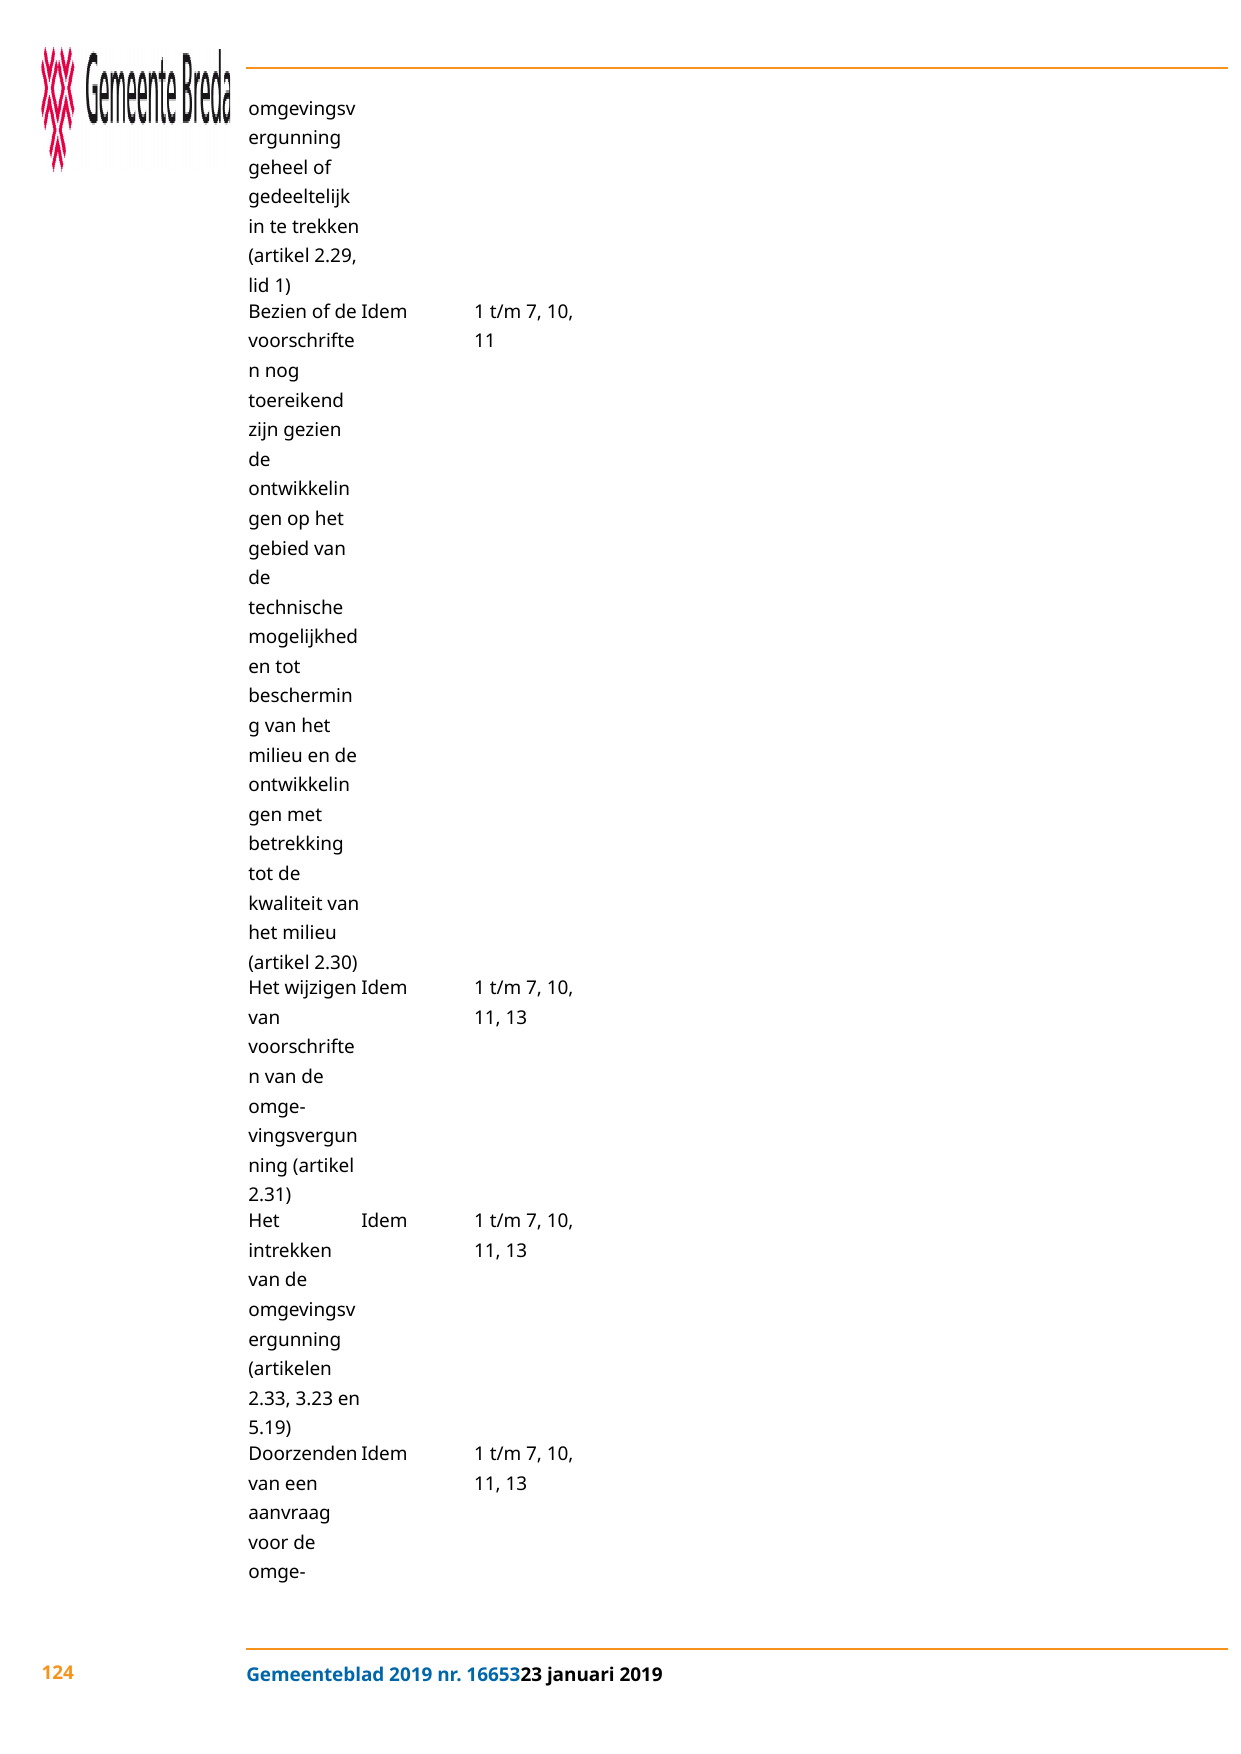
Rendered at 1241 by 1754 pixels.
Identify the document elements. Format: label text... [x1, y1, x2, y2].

table_cell [587, 975, 700, 1207]
picture [41, 47, 231, 172]
table_cell [587, 95, 700, 298]
table_cell Het wijzigen van voorschriften van de omge- vingsvergunning (artikel 2.31) [248, 975, 361, 1207]
table_cell Doorzenden van een aanvraag voor de omge- [248, 1440, 361, 1584]
table_cell Het intrekken van de omgevingsvergunning (artikelen 2.33, 3.23 en 5.19) [248, 1208, 361, 1440]
table_cell [474, 95, 587, 298]
table_cell [587, 1208, 700, 1440]
table_cell omgevingsvergunning geheel of gedeeltelijk in te trekken (artikel 2.29, lid 1) [248, 95, 361, 298]
table_cell Bezien of de voorschriften nog toereikend zijn gezien de ontwikkelingen op het gebied van de technische mogelijkheden tot bescherming van het milieu en de ontwikkelingen met betrekking tot de kwaliteit van het milieu (artikel 2.30) [248, 298, 361, 974]
table_cell Idem [361, 298, 474, 974]
table_cell 1 t/m 7, 10, 11, 13 [474, 1440, 587, 1584]
table_cell [587, 1440, 700, 1584]
table_cell [361, 95, 474, 298]
table_cell Idem [361, 1440, 474, 1584]
table_cell Idem [361, 975, 474, 1207]
table_cell 1 t/m 7, 10, 11, 13 [474, 975, 587, 1207]
table_cell Idem [361, 1208, 474, 1440]
table_cell [587, 298, 700, 974]
table_cell 1 t/m 7, 10, 11 [474, 298, 587, 974]
table_cell 1 t/m 7, 10, 11, 13 [474, 1208, 587, 1440]
